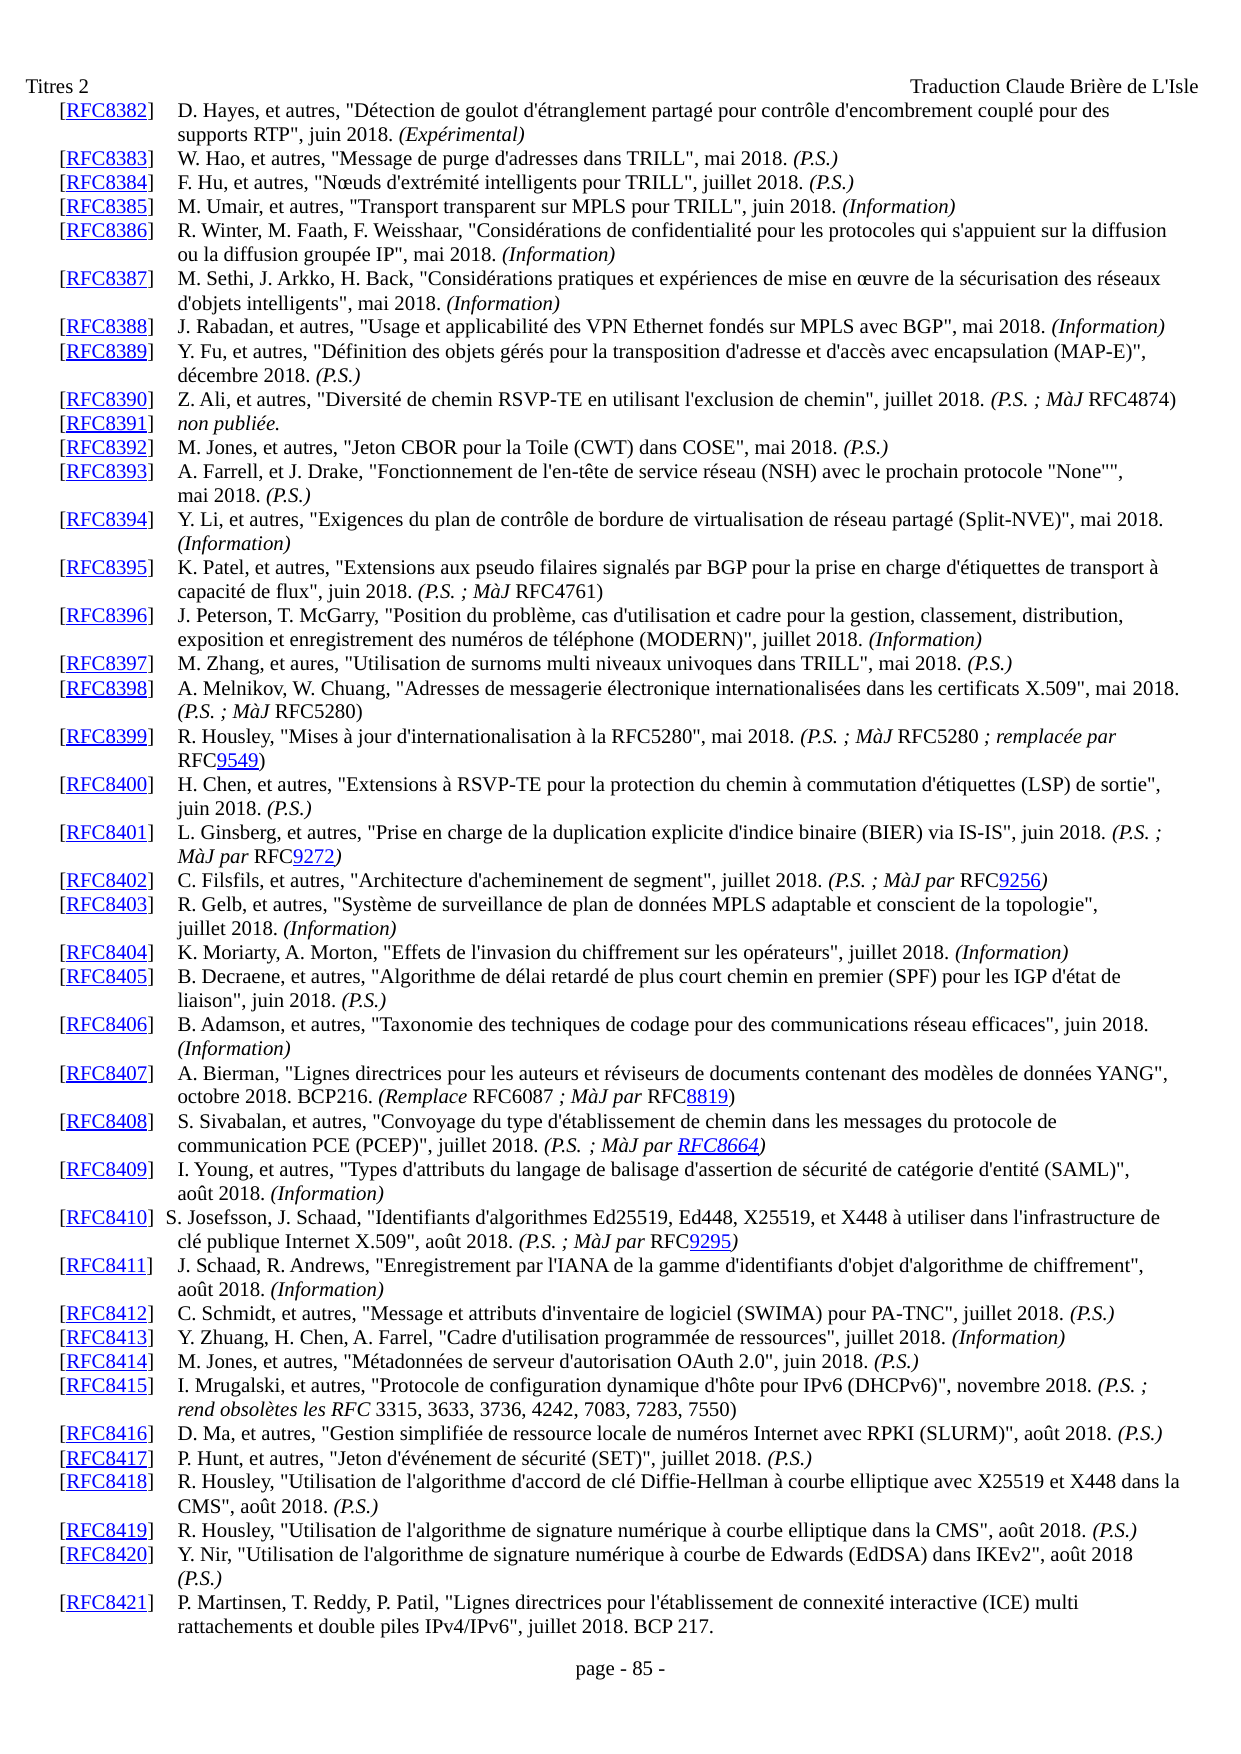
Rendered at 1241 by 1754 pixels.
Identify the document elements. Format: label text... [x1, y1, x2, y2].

text [RFC8386] R. Winter, M. Faath, F. Weisshaar, "Considérations de confidentialité pour les protocoles qui s'appuient sur la diffusion ou la diffusion groupée IP", mai 2018. (Information) [59, 218, 1181, 266]
text [RFC8392] M. Jones, et autres, "Jeton CBOR pour la Toile (CWT) dans COSE", mai 2018. (P.S.) [59, 435, 1181, 459]
text [RFC8389] Y. Fu, et autres, "Définition des objets gérés pour la transposition d'adresse et d'accès avec encapsulation (MAP-E)", décembre 2018. (P.S.) [59, 338, 1181, 387]
text [RFC8393] A. Farrell, et J. Drake, "Fonctionnement de l'en-tête de service réseau (NSH) avec le prochain protocole "None"", mai 2018. (P.S.) [59, 459, 1181, 507]
text [RFC8394] Y. Li, et autres, "Exigences du plan de contrôle de bordure de virtualisation de réseau partagé (Split-NVE)", mai 2018. (Information) [59, 507, 1181, 555]
text [RFC8415] I. Mrugalski, et autres, "Protocole de configuration dynamique d'hôte pour IPv6 (DHCPv6)", novembre 2018. (P.S. ; rend obsolètes les RFC 3315, 3633, 3736, 4242, 7083, 7283, 7550) [59, 1373, 1181, 1421]
text [RFC8403] R. Gelb, et autres, "Système de surveillance de plan de données MPLS adaptable et conscient de la topologie", juillet 2018. (Information) [59, 892, 1181, 940]
text [RFC8405] B. Decraene, et autres, "Algorithme de délai retardé de plus court chemin en premier (SPF) pour les IGP d'état de liaison", juin 2018. (P.S.) [59, 964, 1181, 1012]
text [RFC8398] A. Melnikov, W. Chuang, "Adresses de messagerie électronique internationalisées dans les certificats X.509", mai 2018. (P.S. ; MàJ RFC5280) [59, 675, 1181, 723]
text [RFC8416] D. Ma, et autres, "Gestion simplifiée de ressource locale de numéros Internet avec RPKI (SLURM)", août 2018. (P.S.) [59, 1421, 1181, 1445]
text [RFC8382] D. Hayes, et autres, "Détection de goulot d'étranglement partagé pour contrôle d'encombrement couplé pour des supports RTP", juin 2018. (Expérimental) [59, 98, 1181, 146]
text [RFC8388] J. Rabadan, et autres, "Usage et applicabilité des VPN Ethernet fondés sur MPLS avec BGP", mai 2018. (Information) [59, 314, 1181, 338]
text [RFC8384] F. Hu, et autres, "Nœuds d'extrémité intelligents pour TRILL", juillet 2018. (P.S.) [59, 170, 1181, 194]
text [RFC8397] M. Zhang, et aures, "Utilisation de surnoms multi niveaux univoques dans TRILL", mai 2018. (P.S.) [59, 651, 1181, 675]
text [RFC8414] M. Jones, et autres, "Métadonnées de serveur d'autorisation OAuth 2.0", juin 2018. (P.S.) [59, 1349, 1181, 1373]
text [RFC8391] non publiée. [59, 411, 1181, 435]
text [RFC8410] S. Josefsson, J. Schaad, "Identifiants d'algorithmes Ed25519, Ed448, X25519, et X448 à utiliser dans l'infrastructure de clé publique Internet X.509", août 2018. (P.S. ; MàJ par RFC9295) [59, 1205, 1181, 1253]
text [RFC8408] S. Sivabalan, et autres, "Convoyage du type d'établissement de chemin dans les messages du protocole de communication PCE (PCEP)", juillet 2018. (P.S. ; MàJ par RFC8664) [59, 1108, 1181, 1157]
text [RFC8407] A. Bierman, "Lignes directrices pour les auteurs et réviseurs de documents contenant des modèles de données YANG", octobre 2018. BCP216. (Remplace RFC6087 ; MàJ par RFC8819) [59, 1060, 1181, 1108]
text [RFC8419] R. Housley, "Utilisation de l'algorithme de signature numérique à courbe elliptique dans la CMS", août 2018. (P.S.) [59, 1518, 1181, 1542]
text [RFC8387] M. Sethi, J. Arkko, H. Back, "Considérations pratiques et expériences de mise en œuvre de la sécurisation des réseaux d'objets intelligents", mai 2018. (Information) [59, 266, 1181, 314]
text [RFC8385] M. Umair, et autres, "Transport transparent sur MPLS pour TRILL", juin 2018. (Information) [59, 194, 1181, 218]
text [RFC8390] Z. Ali, et autres, "Diversité de chemin RSVP-TE en utilisant l'exclusion de chemin", juillet 2018. (P.S. ; MàJ RFC4874) [59, 387, 1181, 411]
text [RFC8409] I. Young, et autres, "Types d'attributs du langage de balisage d'assertion de sécurité de catégorie d'entité (SAML)", août 2018. (Information) [59, 1157, 1181, 1205]
text [RFC8418] R. Housley, "Utilisation de l'algorithme d'accord de clé Diffie-Hellman à courbe elliptique avec X25519 et X448 dans la CMS", août 2018. (P.S.) [59, 1469, 1181, 1518]
text [RFC8411] J. Schaad, R. Andrews, "Enregistrement par l'IANA de la gamme d'identifiants d'objet d'algorithme de chiffrement", août 2018. (Information) [59, 1253, 1181, 1301]
text [RFC8402] C. Filsfils, et autres, "Architecture d'acheminement de segment", juillet 2018. (P.S. ; MàJ par RFC9256) [59, 868, 1181, 892]
text [RFC8412] C. Schmidt, et autres, "Message et attributs d'inventaire de logiciel (SWIMA) pour PA-TNC", juillet 2018. (P.S.) [59, 1301, 1181, 1325]
text [RFC8420] Y. Nir, "Utilisation de l'algorithme de signature numérique à courbe de Edwards (EdDSA) dans IKEv2", août 2018 (P.S.) [59, 1542, 1181, 1590]
text [RFC8417] P. Hunt, et autres, "Jeton d'événement de sécurité (SET)", juillet 2018. (P.S.) [59, 1445, 1181, 1469]
text [RFC8404] K. Moriarty, A. Morton, "Effets de l'invasion du chiffrement sur les opérateurs", juillet 2018. (Information) [59, 940, 1181, 964]
text [RFC8399] R. Housley, "Mises à jour d'internationalisation à la RFC5280", mai 2018. (P.S. ; MàJ RFC5280 ; remplacée par RFC9549) [59, 723, 1181, 772]
text [RFC8413] Y. Zhuang, H. Chen, A. Farrel, "Cadre d'utilisation programmée de ressources", juillet 2018. (Information) [59, 1325, 1181, 1349]
text [RFC8401] L. Ginsberg, et autres, "Prise en charge de la duplication explicite d'indice binaire (BIER) via IS-IS", juin 2018. (P.S. ; MàJ par RFC9272) [59, 820, 1181, 868]
text [RFC8421] P. Martinsen, T. Reddy, P. Patil, "Lignes directrices pour l'établissement de connexité interactive (ICE) multi rattachements et double piles IPv4/IPv6", juillet 2018. BCP 217. [59, 1590, 1181, 1638]
text [RFC8383] W. Hao, et autres, "Message de purge d'adresses dans TRILL", mai 2018. (P.S.) [59, 146, 1181, 170]
text [RFC8406] B. Adamson, et autres, "Taxonomie des techniques de codage pour des communications réseau efficaces", juin 2018. (Information) [59, 1012, 1181, 1060]
text [RFC8395] K. Patel, et autres, "Extensions aux pseudo filaires signalés par BGP pour la prise en charge d'étiquettes de transport à capacité de flux", juin 2018. (P.S. ; MàJ RFC4761) [59, 555, 1181, 603]
text [RFC8396] J. Peterson, T. McGarry, "Position du problème, cas d'utilisation et cadre pour la gestion, classement, distribution, exposition et enregistrement des numéros de téléphone (MODERN)", juillet 2018. (Information) [59, 603, 1181, 651]
text [RFC8400] H. Chen, et autres, "Extensions à RSVP-TE pour la protection du chemin à commutation d'étiquettes (LSP) de sortie", juin 2018. (P.S.) [59, 772, 1181, 820]
